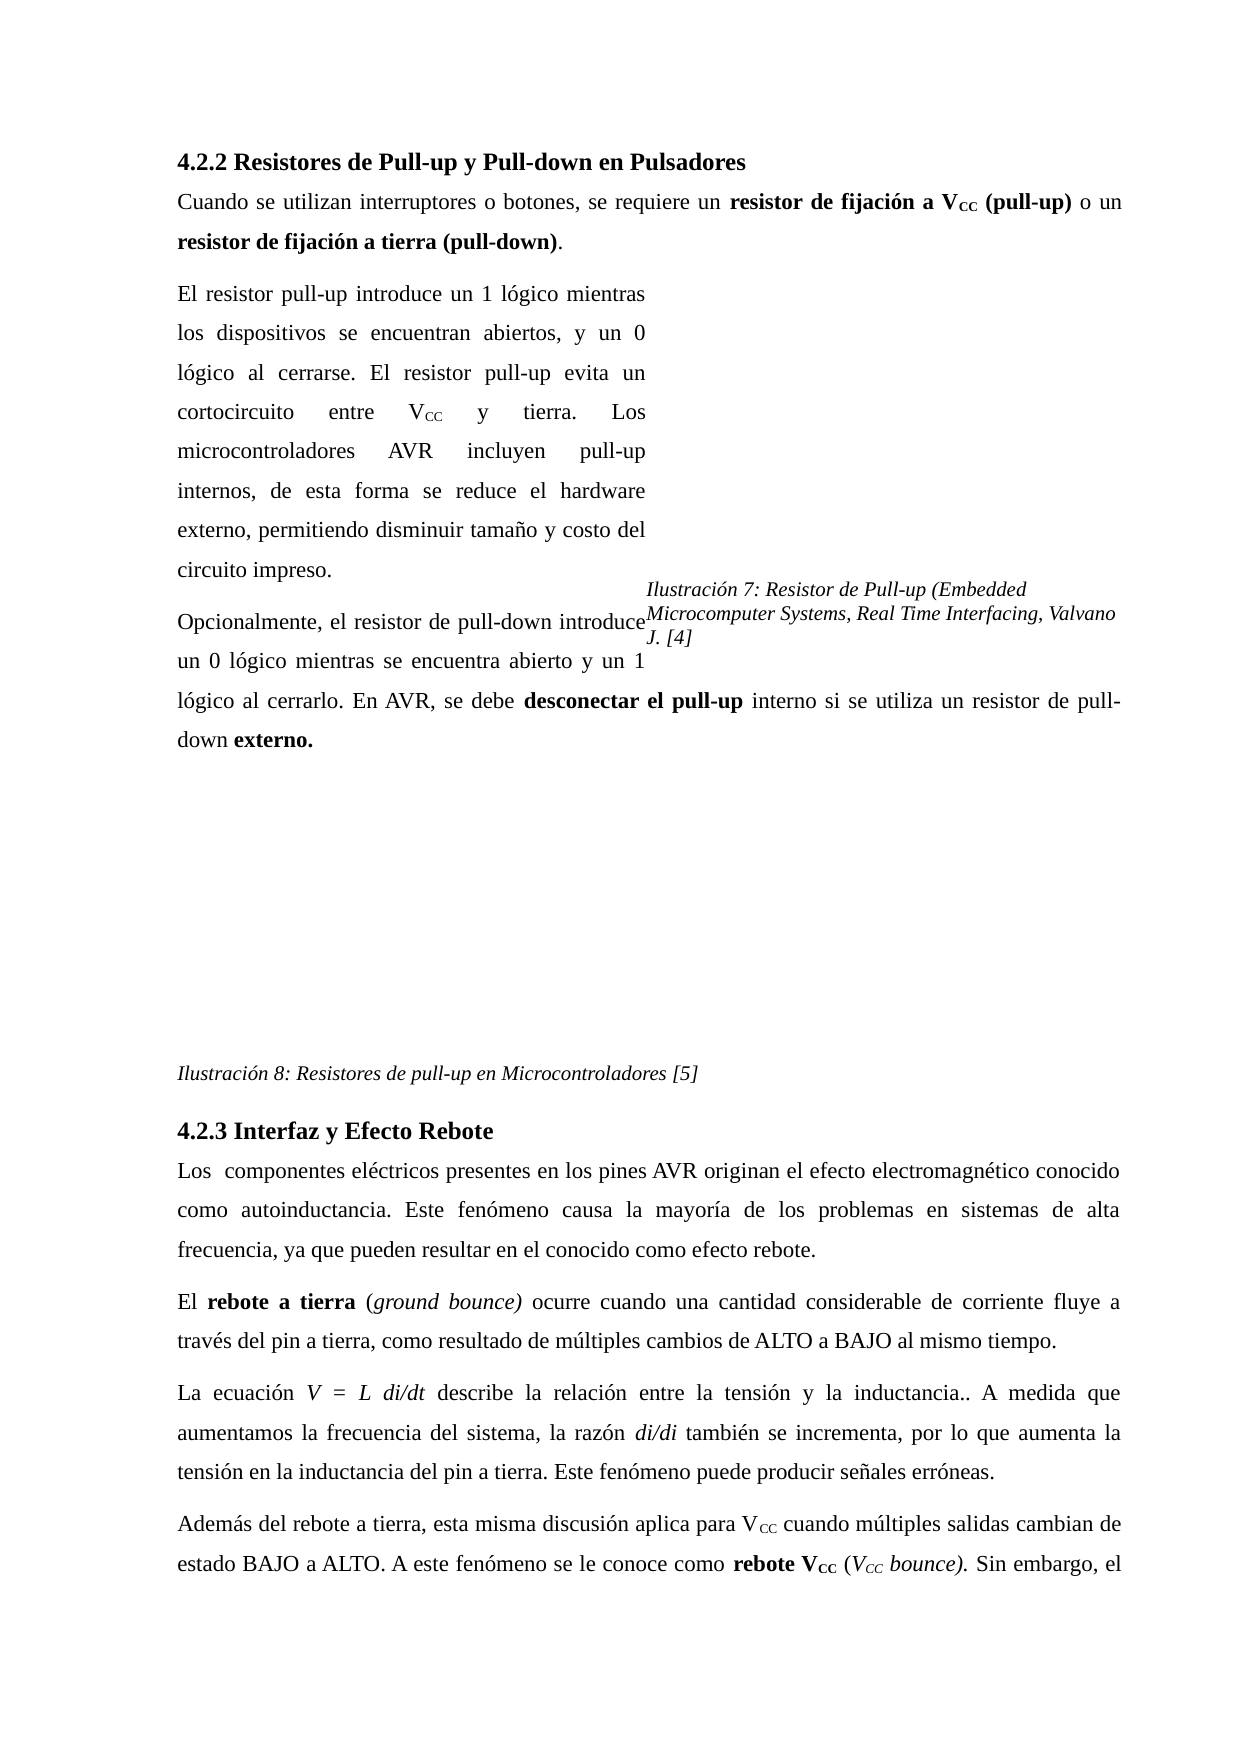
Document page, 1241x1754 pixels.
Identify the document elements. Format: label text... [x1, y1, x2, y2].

text Además del rebote a tierra, esta misma discusión aplica para VCC cuando múltiples salidas cambian de estado BAJO a ALTO. A este fenómeno se le conoce como rebote VCC (VCC bounce). Sin embargo, el [177, 1510, 1122, 1576]
text Opcionalmente, el resistor de pull-down introduce un 0 lógico mientras se encuentra abierto y un 1 lógico al cerrarlo. En AVR, se debe desconectar el pull-up interno si se utiliza un resistor de pull-down externo. [177, 608, 1122, 753]
subtitle 4.2.2 Resistores de Pull-up y Pull-down en Pulsadores [177, 147, 1122, 176]
text Los componentes eléctricos presentes en los pines AVR originan el efecto electromagnético conocido como autoinductancia. Este fenómeno causa la mayoría de los problemas en sistemas de alta frecuencia, ya que pueden resultar en el conocido como efecto rebote. [177, 1157, 1122, 1262]
text Ilustración 7: Resistor de Pull-up (Embedded Microcomputer Systems, Real Time Interfacing, Valvano J. [4] [646, 303, 1132, 649]
subtitle 4.2.3 Interfaz y Efecto Rebote [177, 1116, 1122, 1144]
text Cuando se utilizan interruptores o botones, se requiere un resistor de fijación a VCC (pull-up) o un resistor de fijación a tierra (pull-down). [177, 188, 1122, 254]
text La ecuación V = L di/dt describe la relación entre la tensión y la inductancia.. A medida que aumentamos la frecuencia del sistema, la razón di/di también se incrementa, por lo que aumenta la tensión en la inductancia del pin a tierra. Este fenómeno puede producir señales erróneas. [177, 1379, 1122, 1485]
text El resistor pull-up introduce un 1 lógico mientras los dispositivos se encuentran abiertos, y un 0 lógico al cerrarse. El resistor pull-up evita un cortocircuito entre VCC y tierra. Los microcontroladores AVR incluyen pull-up internos, de esta forma se reduce el hardware externo, permitiendo disminuir tamaño y costo del circuito impreso. [177, 280, 1122, 582]
text El rebote a tierra (ground bounce) ocurre cuando una cantidad considerable de corriente fluye a través del pin a tierra, como resultado de múltiples cambios de ALTO a BAJO al mismo tiempo. [177, 1288, 1122, 1354]
text Ilustración 8: Resistores de pull-up en Microcontroladores [5] [177, 791, 1118, 1085]
